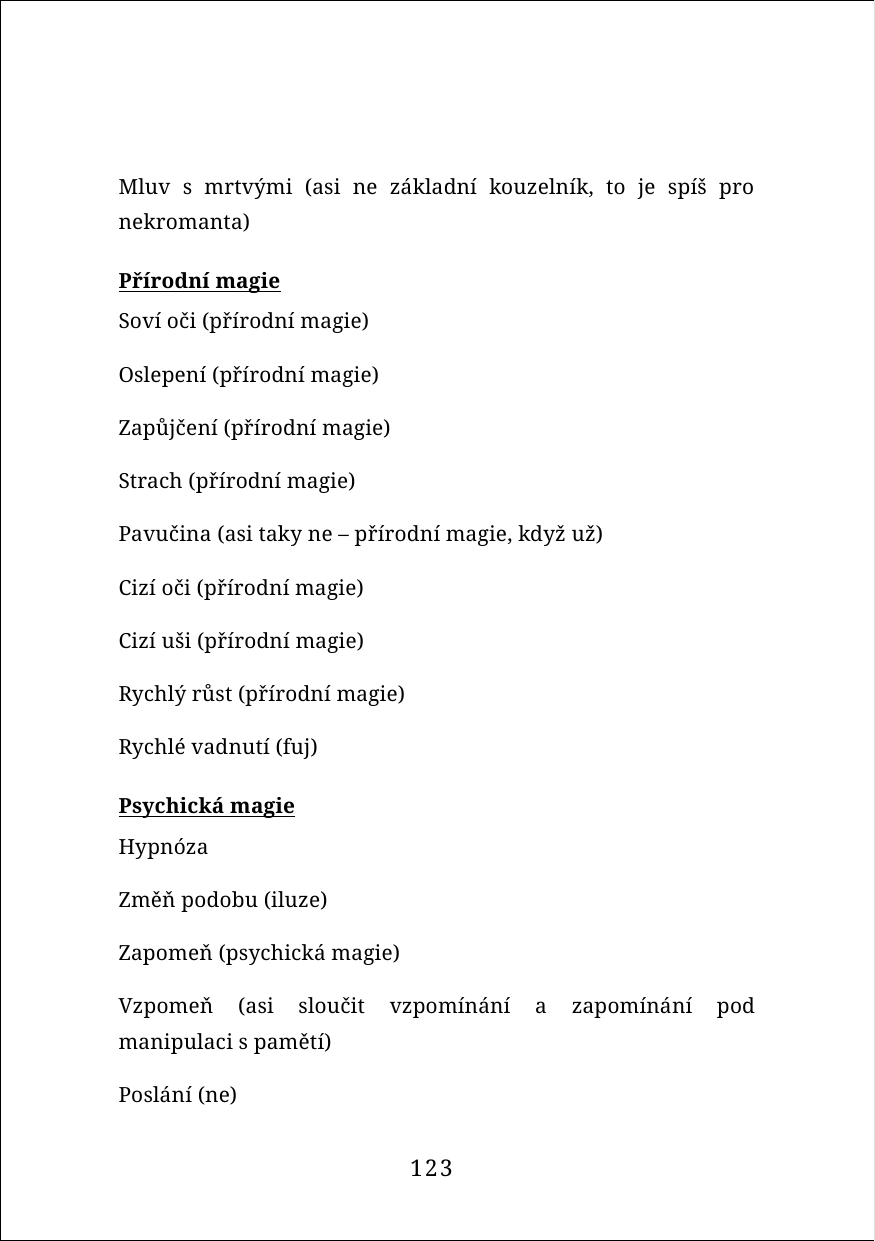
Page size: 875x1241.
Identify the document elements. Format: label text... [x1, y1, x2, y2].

text Pavučina (asi taky ne – přírodní magie, když už) [118, 519, 756, 548]
text Zapůjčení (přírodní magie) [118, 413, 756, 442]
text Hypnóza [118, 832, 756, 860]
subtitle Přírodní magie [118, 266, 756, 295]
text Změň podobu (iluze) [118, 885, 756, 913]
text Rychlé vadnutí (fuj) [118, 732, 756, 761]
text Zapomeň (psychická magie) [118, 938, 756, 967]
text Vzpomeň (asi sloučit vzpomínání a zapomínání pod manipulaci s pamětí) [118, 992, 756, 1056]
text Strach (přírodní magie) [118, 466, 756, 495]
text Cizí oči (přírodní magie) [118, 573, 756, 601]
text Oslepení (přírodní magie) [118, 360, 756, 388]
text Rychlý růst (přírodní magie) [118, 679, 756, 708]
text Cizí uši (přírodní magie) [118, 626, 756, 654]
text Soví oči (přírodní magie) [118, 307, 756, 335]
text Mluv s mrtvými (asi ne základní kouzelník, to je spíš pro nekromanta) [118, 172, 756, 236]
text Poslání (ne) [118, 1080, 756, 1109]
subtitle Psychická magie [118, 792, 756, 820]
